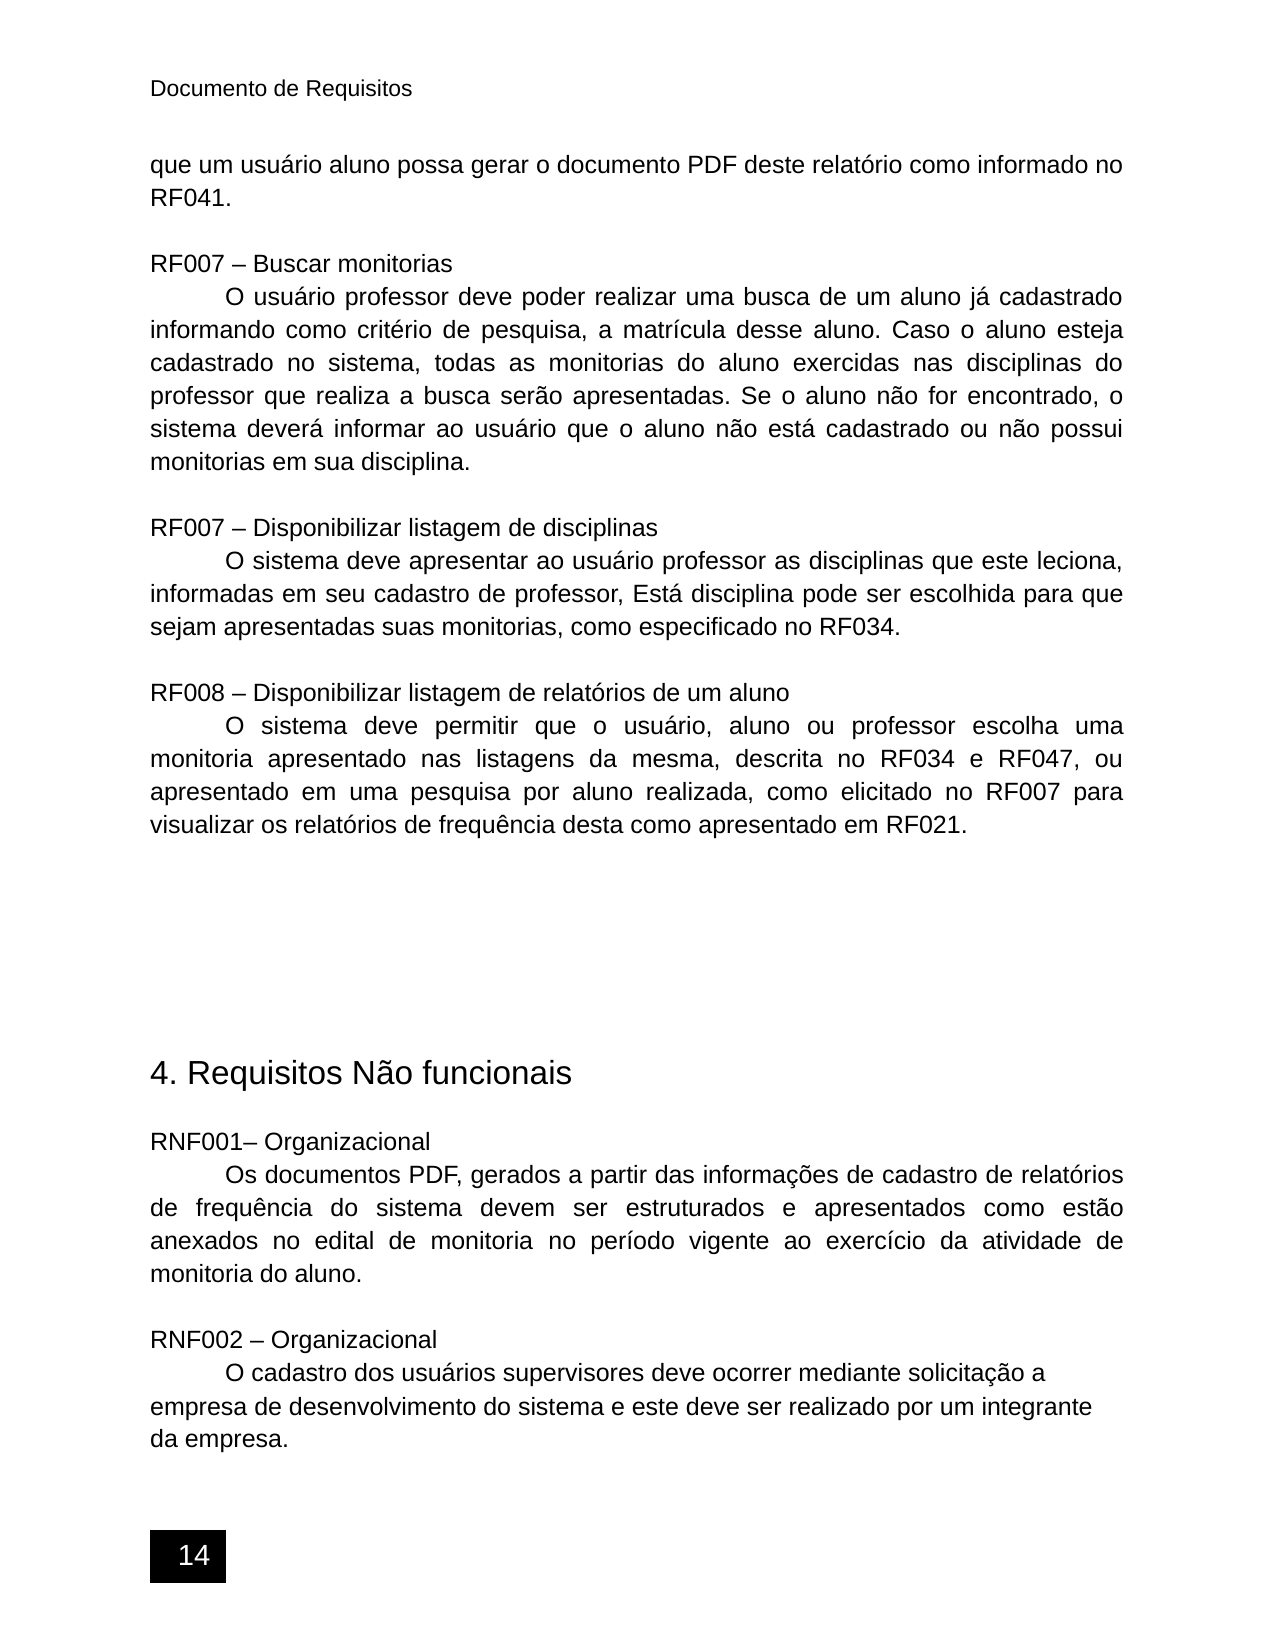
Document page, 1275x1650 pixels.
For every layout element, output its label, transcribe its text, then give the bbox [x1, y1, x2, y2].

text RNF001– Organizacional [150, 1127, 1125, 1156]
text O sistema deve apresentar ao usuário professor as disciplinas que este leciona, informadas em seu cadastro de professor, Está disciplina pode ser escolhida para que sejam apresentadas suas monitorias, como especificado no RF034. [150, 546, 1125, 641]
text RNF002 – Organizacional [150, 1325, 1125, 1354]
text que um usuário aluno possa gerar o documento PDF deste relatório como informado no RF041. [150, 150, 1125, 212]
text Os documentos PDF, gerados a partir das informações de cadastro de relatórios de frequência do sistema devem ser estruturados e apresentados como estão anexados no edital de monitoria no período vigente ao exercício da atividade de monitoria do aluno. [150, 1160, 1125, 1288]
text RF007 – Disponibilizar listagem de disciplinas [150, 513, 1125, 542]
text O sistema deve permitir que o usuário, aluno ou professor escolha uma monitoria apresentado nas listagens da mesma, descrita no RF034 e RF047, ou apresentado em uma pesquisa por aluno realizada, como elicitado no RF007 para visualizar os relatórios de frequência desta como apresentado em RF021. [150, 711, 1125, 839]
subtitle 4. Requisitos Não funcionais [150, 1053, 1125, 1091]
text RF008 – Disponibilizar listagem de relatórios de um aluno [150, 678, 1125, 707]
text O usuário professor deve poder realizar uma busca de um aluno já cadastrado informando como critério de pesquisa, a matrícula desse aluno. Caso o aluno esteja cadastrado no sistema, todas as monitorias do aluno exercidas nas disciplinas do professor que realiza a busca serão apresentadas. Se o aluno não for encontrado, o sistema deverá informar ao usuário que o aluno não está cadastrado ou não possui monitorias em sua disciplina. [150, 282, 1125, 476]
text O cadastro dos usuários supervisores deve ocorrer mediante solicitação a empresa de desenvolvimento do sistema e este deve ser realizado por um integrante da empresa. [150, 1358, 1125, 1453]
text RF007 – Buscar monitorias [150, 249, 1125, 278]
